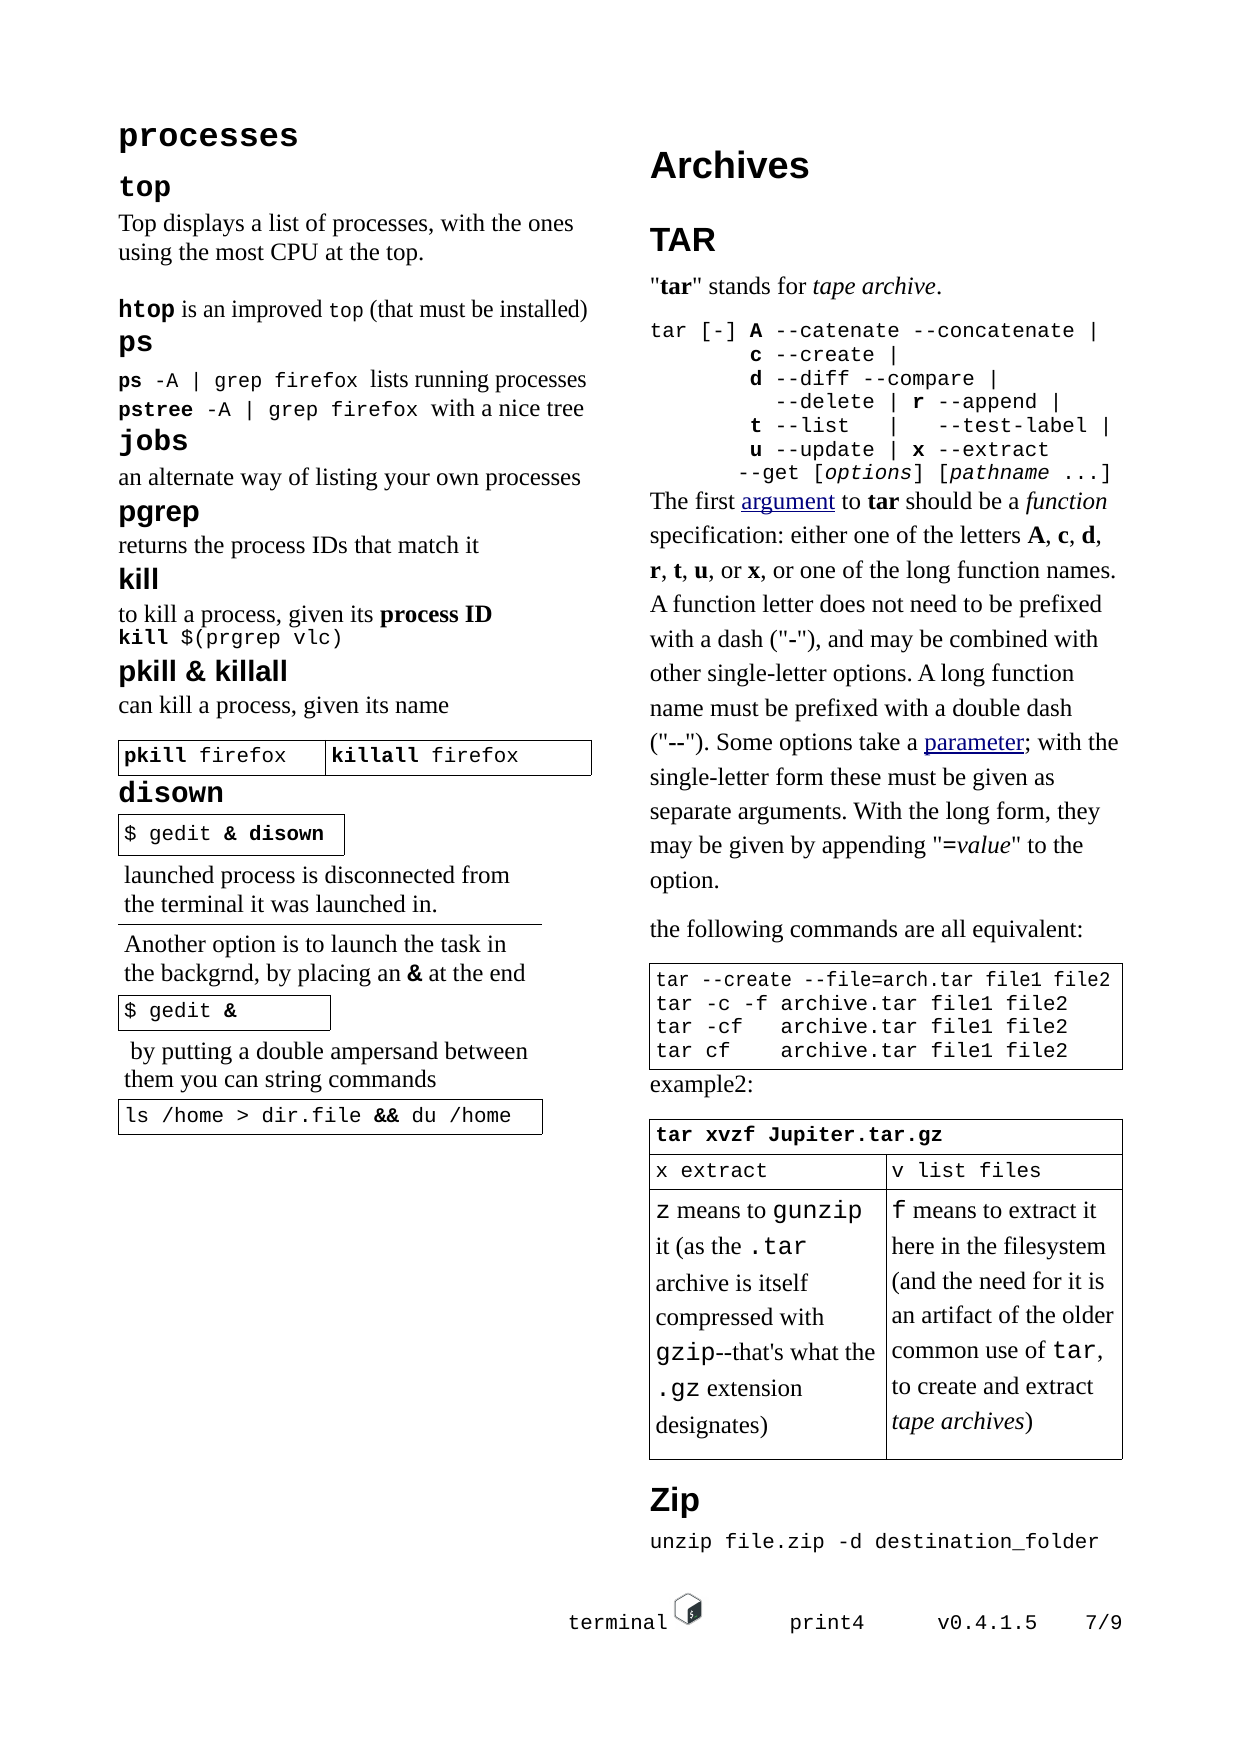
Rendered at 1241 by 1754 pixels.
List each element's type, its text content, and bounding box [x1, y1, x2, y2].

table_header tar --create --file=arch.tar file1 file2 tar -c -f archive.tar file1 file2 tar -cf archive.tar file1 file2 tar cf archive.tar file1 file2 [650, 964, 1122, 1069]
table_cell $ gedit & [119, 996, 330, 1030]
text c --create | [649, 344, 1122, 368]
text can kill a process, given its name [118, 691, 591, 719]
text pstree -A | grep firefox with a nice tree [118, 393, 591, 423]
text kill $(prgrep vlc) [118, 627, 591, 651]
text "tar" stands for tape archive. [649, 271, 1122, 300]
table_header tar xvzf Jupiter.tar.gz [650, 1120, 1122, 1154]
text --get [options] [pathname ...] [649, 462, 1122, 486]
subtitle top [118, 172, 591, 205]
table_header $ gedit & disown [119, 815, 344, 854]
text ps -A | grep firefox lists running processes [118, 364, 591, 393]
table_cell ls /home > dir.file && du /home [119, 1100, 542, 1134]
text example2: [649, 1070, 1122, 1098]
picture [667, 1588, 709, 1630]
table_cell z means to gunzip it (as the .tar archive is itself compressed with gzip--that's what the .gz extension designates) [650, 1190, 886, 1459]
text The first argument to tar should be a function specification: either one of the letters A, c, d, r, t, u, or x, or one of the long function names. A function letter does not need to be prefixed with a dash ("-"), and may be combined with other single-letter options. A long function name must be prefixed with a double dash ("--"). Some options take a parameter; with the single-letter form these must be given as separate arguments. With the long form, they may be given by appending "=value" to the option. [649, 486, 1122, 894]
subtitle Zip [649, 1480, 1122, 1519]
table_header [345, 814, 542, 854]
table_cell launched process is disconnected from the terminal it was launched in. [118, 855, 542, 923]
text htop is an improved top (that must be installed) [118, 294, 591, 324]
text returns the process IDs that match it [118, 530, 591, 559]
text d --diff --compare | [649, 368, 1122, 391]
subtitle kill [118, 562, 591, 596]
table_cell x extract [650, 1155, 886, 1189]
subtitle Archives [649, 143, 1122, 187]
subtitle TAR [649, 220, 1122, 259]
text u --update | x --extract [649, 438, 1122, 462]
text tar [-] A --catenate --concatenate | [649, 320, 1122, 344]
text an alternate way of listing your own processes [118, 462, 591, 491]
table_header pkill firefox [119, 741, 325, 775]
text to kill a process, given its process ID [118, 599, 591, 627]
table_cell [331, 995, 542, 1030]
table_header killall firefox [326, 741, 591, 775]
text t --list | --test-label | [649, 415, 1122, 438]
text unzip file.zip -d destination_folder [649, 1531, 1122, 1555]
subtitle processes [118, 118, 591, 156]
text --delete | r --append | [649, 391, 1122, 415]
table_cell f means to extract it here in the filesystem (and the need for it is an artifact of the older common use of tar, to create and extract tape archives) [887, 1190, 1122, 1459]
subtitle disown [118, 778, 591, 811]
subtitle jobs [118, 426, 591, 459]
table_cell by putting a double ampersand between them you can string commands [118, 1030, 542, 1099]
subtitle pgrep [118, 494, 591, 527]
table_cell Another option is to launch the task in the backgrnd, by placing an & at the end [118, 925, 542, 995]
table_cell v list files [887, 1155, 1122, 1189]
text Top displays a list of processes, with the ones using the most CPU at the top. [118, 208, 591, 265]
subtitle ps [118, 327, 591, 361]
subtitle pkill & killall [118, 654, 591, 688]
text the following commands are all equivalent: [649, 914, 1122, 943]
